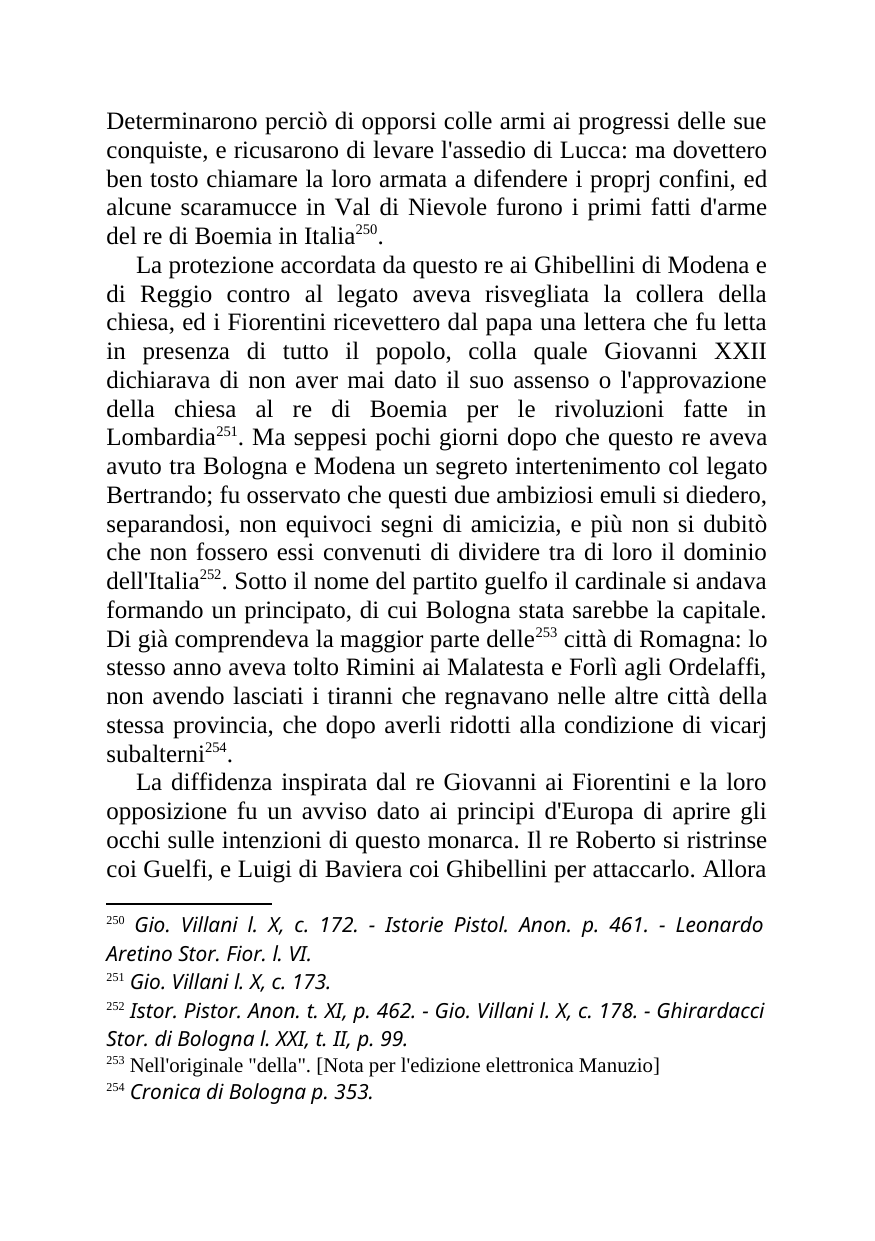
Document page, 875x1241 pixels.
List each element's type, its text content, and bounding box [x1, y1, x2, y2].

text La protezione accordata da questo re ai Ghibellini di Modena e di Reggio contro al legato aveva risvegliata la collera della chiesa, ed i Fiorentini ricevettero dal papa una lettera che fu letta in presenza di tutto il popolo, colla quale Giovanni XXII dichiarava di non aver mai dato il suo assenso o l'approvazione della chiesa al re di Boemia per le rivoluzioni fatte in Lombardia. Ma seppesi pochi giorni dopo che questo re aveva avuto tra Bologna e Modena un segreto intertenimento col legato Bertrando; fu osservato che questi due ambiziosi emuli si diedero, separandosi, non equivoci segni di amicizia, e più non si dubitò che non fossero essi convenuti di dividere tra di loro il dominio dell'Italia. Sotto il nome del partito guelfo il cardinale si andava formando un principato, di cui Bologna stata sarebbe la capitale. Di già comprendeva la maggior parte delle città di Romagna: lo stesso anno aveva tolto Rimini ai Malatesta e Forlì agli Ordelaffi, non avendo lasciati i tiranni che regnavano nelle altre città della stessa provincia, che dopo averli ridotti alla condizione di vicarj subalterni. [106, 250, 768, 767]
text Gio. Villani l. X, c. 173. [106, 967, 768, 996]
text La diffidenza inspirata dal re Giovanni ai Fiorentini e la loro opposizione fu un avviso dato ai principi d'Europa di aprire gli occhi sulle intenzioni di questo monarca. Il re Roberto si ristrinse coi Guelfi, e Luigi di Baviera coi Ghibellini per attaccarlo. Allora [106, 767, 768, 882]
text Gio. Villani l. X, c. 172. - Istorie Pistol. Anon. p. 461. - Leonardo Aretino Stor. Fior. l. VI. [106, 911, 768, 967]
text Cronica di Bologna p. 353. [106, 1077, 768, 1105]
text Nell'originale "della". [Nota per l'edizione elettronica Manuzio] [106, 1053, 768, 1077]
text Determinarono perciò di opporsi colle armi ai progressi delle sue conquiste, e ricusarono di levare l'assedio di Lucca: ma dovettero ben tosto chiamare la loro armata a difendere i proprj confini, ed alcune scaramucce in Val di Nievole furono i primi fatti d'arme del re di Boemia in Italia. [106, 106, 768, 250]
text Istor. Pistor. Anon. t. XI, p. 462. - Gio. Villani l. X, c. 178. - Ghirardacci Stor. di Bologna l. XXI, t. II, p. 99. [106, 996, 768, 1053]
